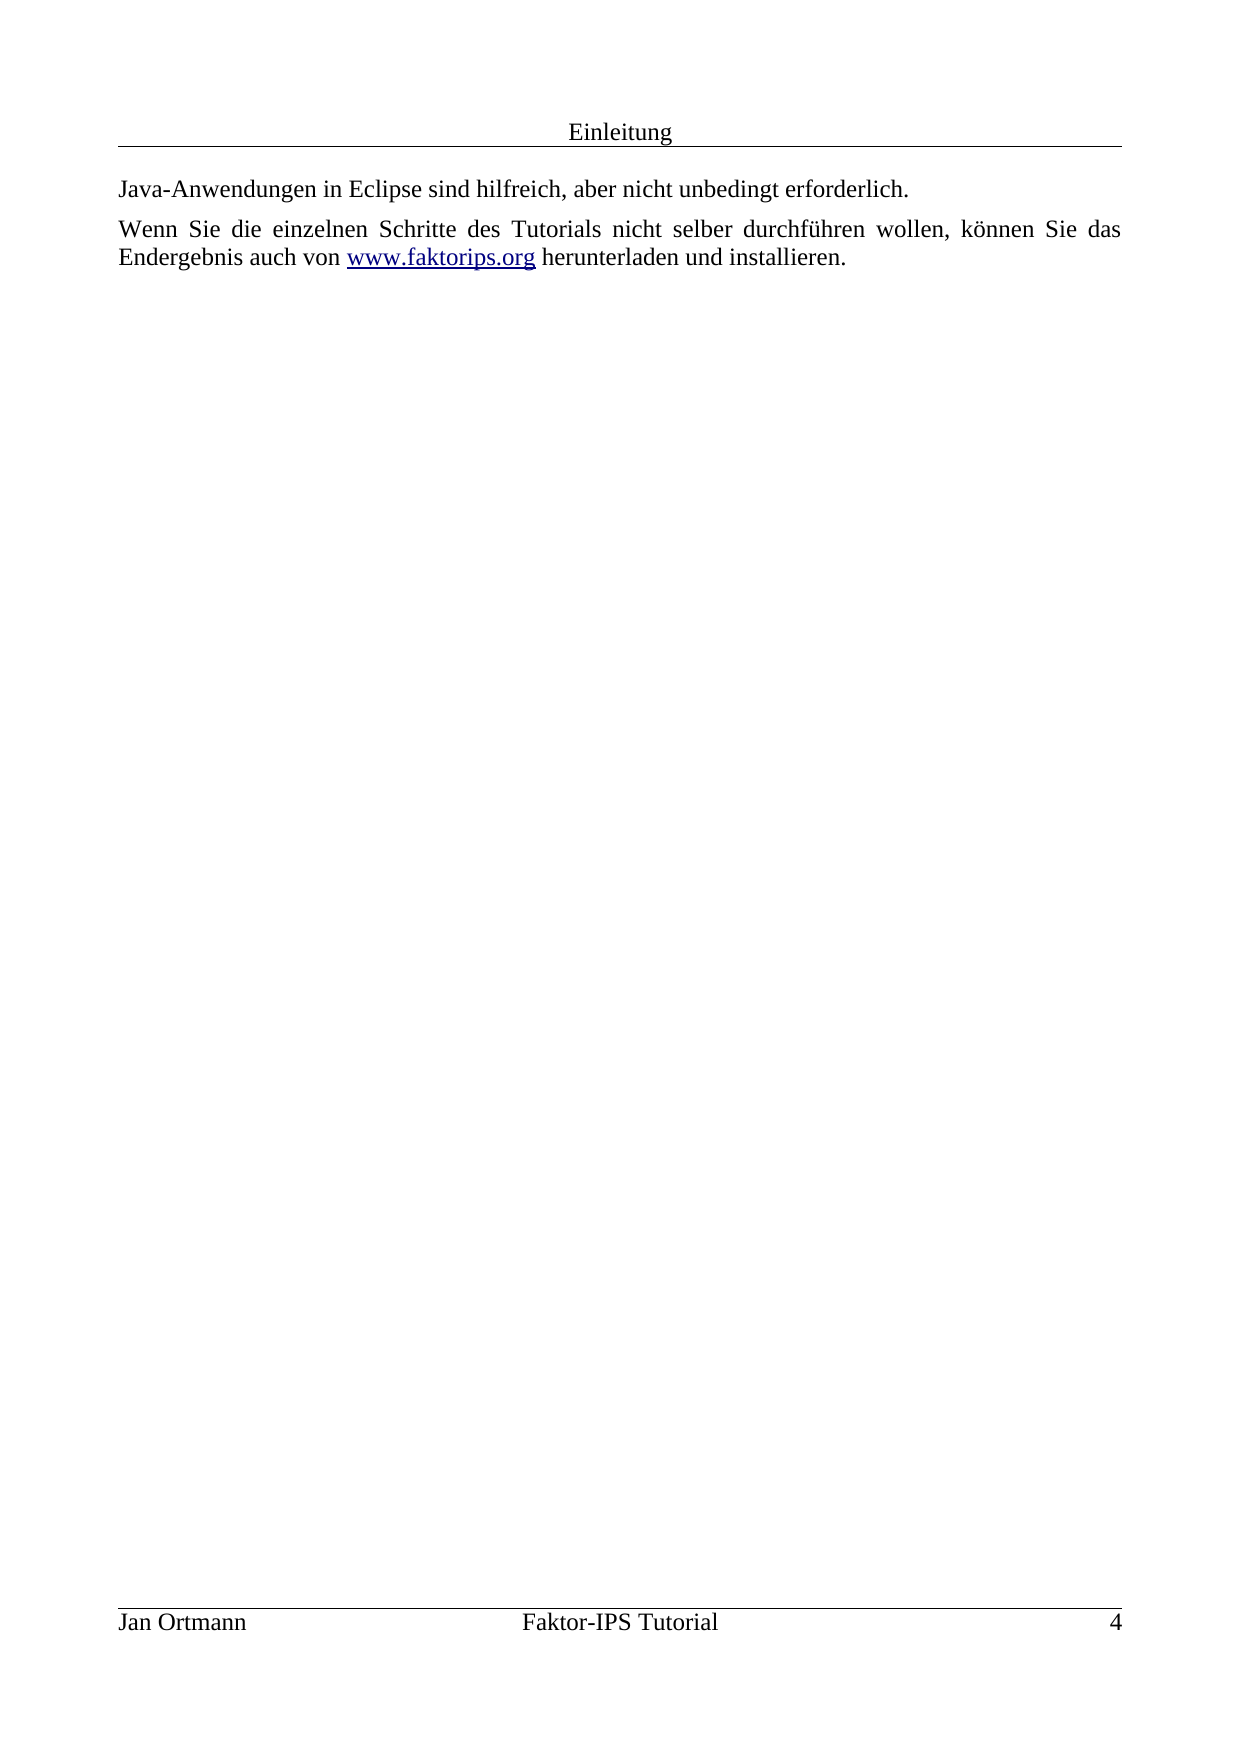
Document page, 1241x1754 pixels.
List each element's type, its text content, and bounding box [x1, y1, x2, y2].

text Wenn Sie die einzelnen Schritte des Tutorials nicht selber durchführen wollen, können Sie das Endergebnis auch von www.faktorips.org herunterladen und installieren. [118, 216, 1122, 271]
text Java-Anwendungen in Eclipse sind hilfreich, aber nicht unbedingt erforderlich. [118, 175, 1122, 203]
